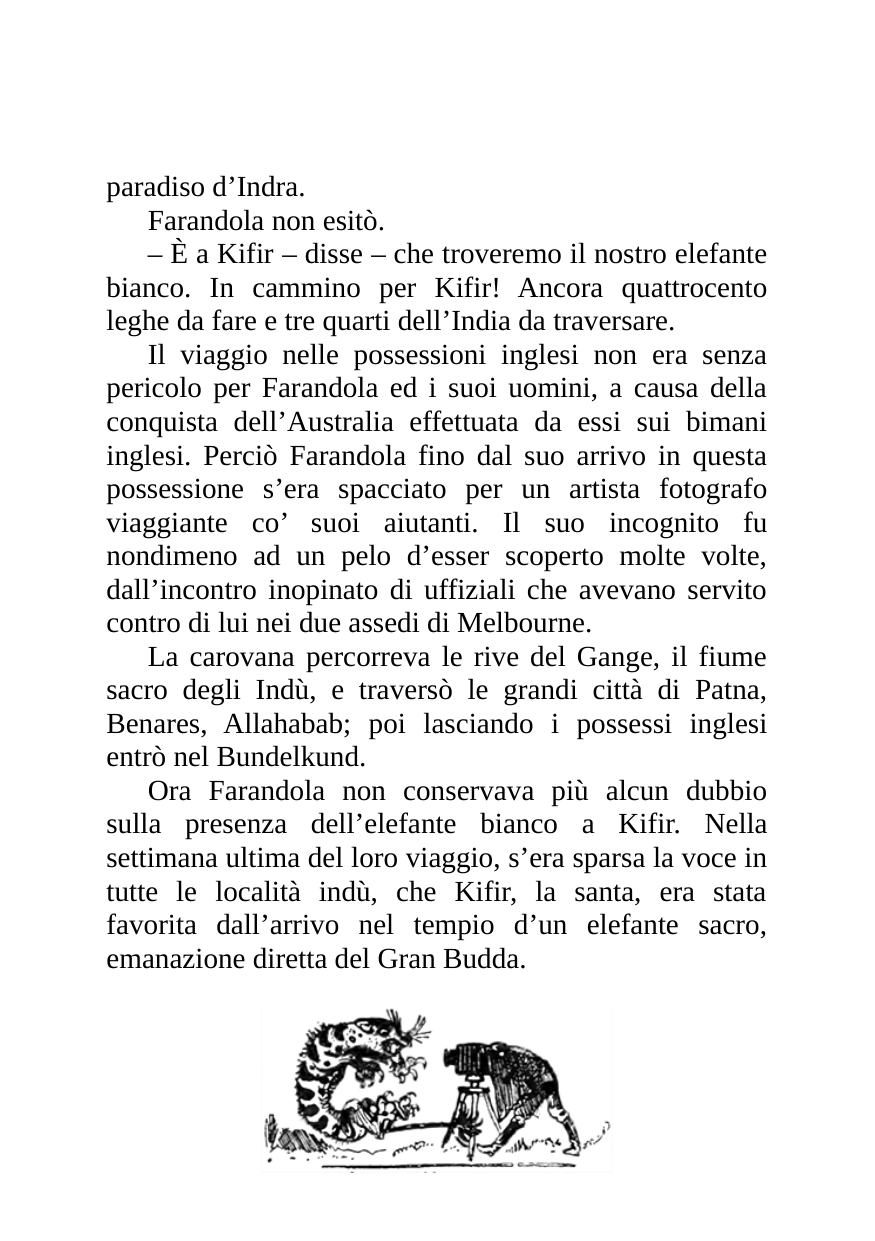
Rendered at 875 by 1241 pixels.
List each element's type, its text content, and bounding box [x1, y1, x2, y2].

text Ora Farandola non conservava più alcun dubbio sulla presenza dell’elefante bianco a Kifir. Nella settimana ultima del loro viaggio, s’era sparsa la voce in tutte le località indù, che Kifir, la santa, era stata favorita dall’arrivo nel tempio d’un elefante sacro, emanazione diretta del Gran Budda. [106, 773, 768, 974]
text La carovana percorreva le rive del Gange, il fiume sacro degli Indù, e traversò le grandi città di Patna, Benares, Allahabab; poi lasciando i possessi inglesi entrò nel Bundelkund. [106, 639, 768, 773]
text ‒ È a Kifir ‒ disse ‒ che troveremo il nostro elefante bianco. In cammino per Kifir! Ancora quattrocento leghe da fare e tre quarti dell’India da traversare. [106, 236, 768, 337]
text paradiso d’Indra. [106, 169, 768, 203]
picture [261, 1007, 613, 1173]
text Farandola non esitò. [106, 203, 768, 236]
text Il viaggio nelle possessioni inglesi non era senza pericolo per Farandola ed i suoi uomini, a causa della conquista dell’Australia effettuata da essi sui bimani inglesi. Perciò Farandola fino dal suo arrivo in questa possessione s’era spacciato per un artista fotografo viaggiante co’ suoi aiutanti. Il suo incognito fu nondimeno ad un pelo d’esser scoperto molte volte, dall’incontro inopinato di uffiziali che avevano servito contro di lui nei due assedi di Melbourne. [106, 337, 768, 639]
